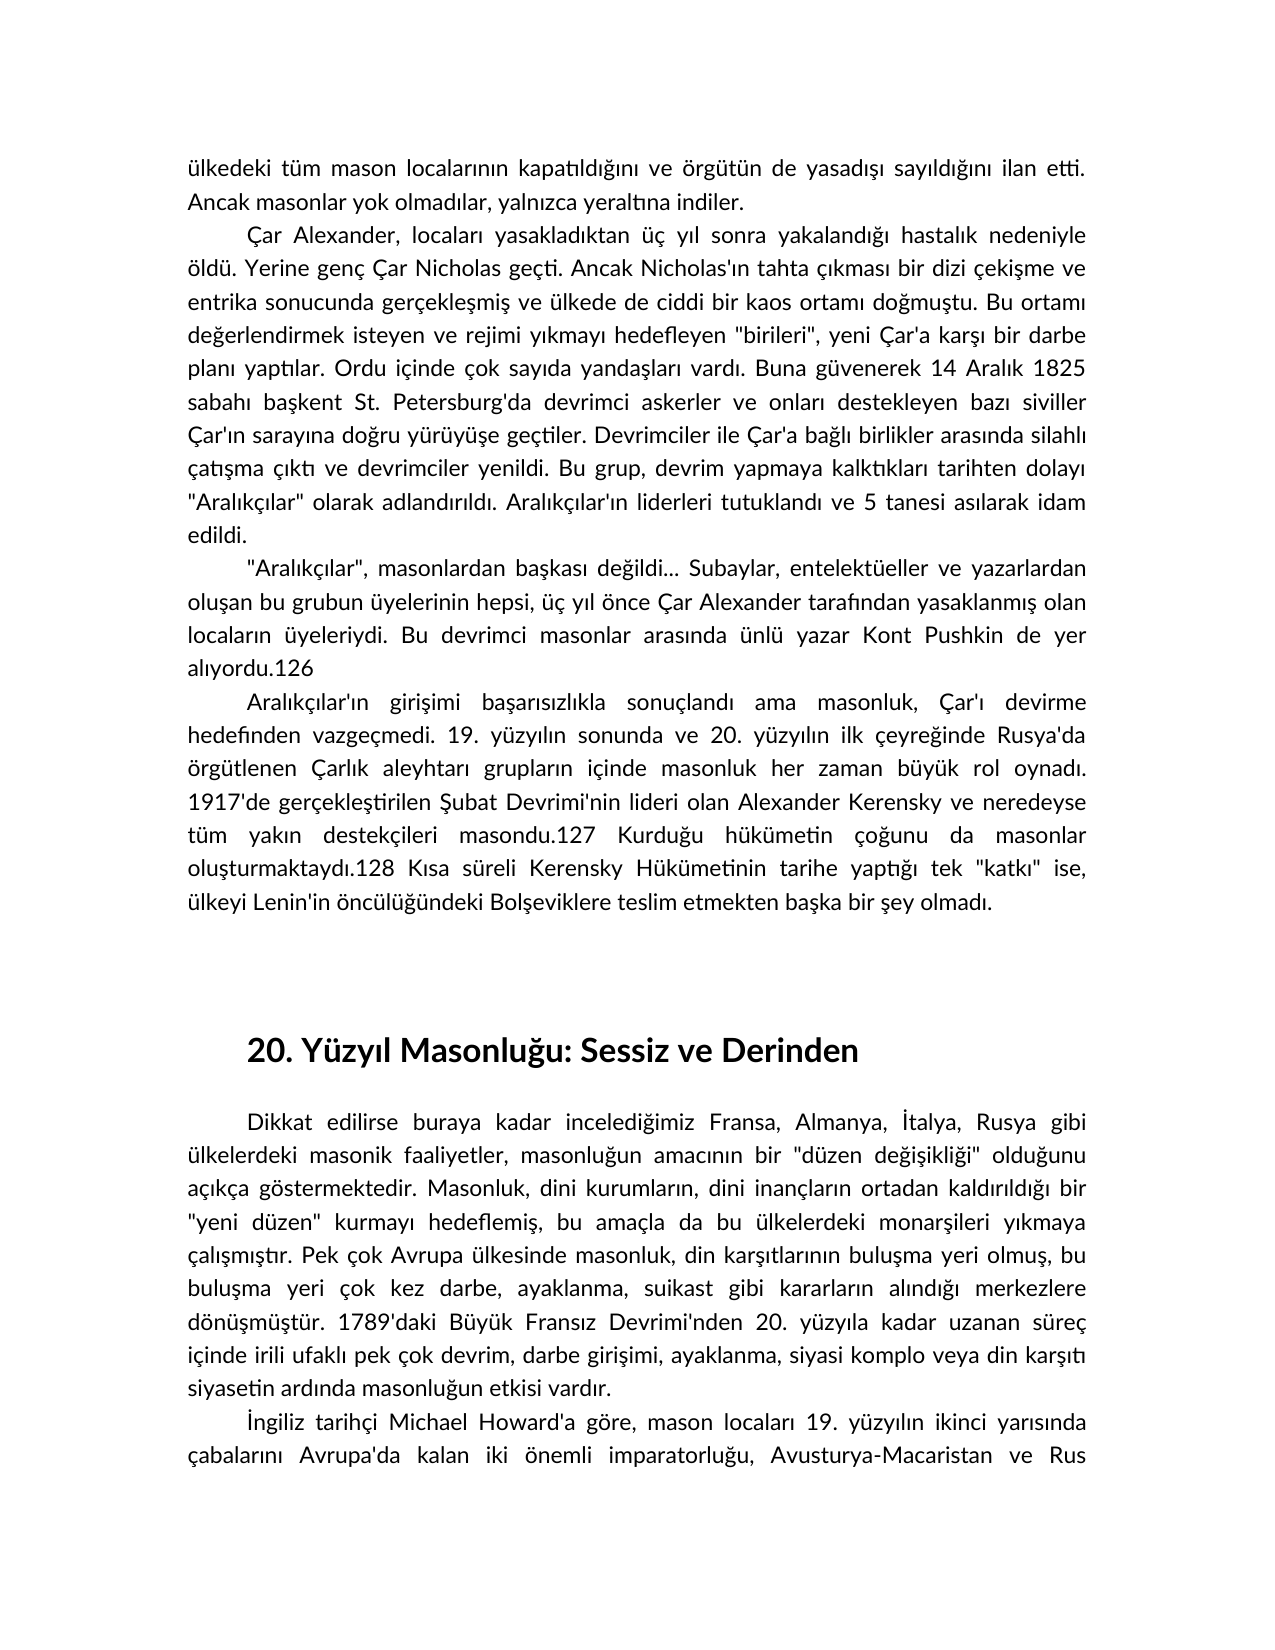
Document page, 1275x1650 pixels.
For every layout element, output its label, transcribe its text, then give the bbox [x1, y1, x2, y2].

text İngiliz tarihçi Michael Howard'a göre, mason locaları 19. yüzyılın ikinci yarısında çabalarını Avrupa'da kalan iki önemli imparatorluğu, Avusturya-Macaristan ve Rus [187, 1403, 1087, 1470]
text Dikkat edilirse buraya kadar incelediğimiz Fransa, Almanya, İtalya, Rusya gibi ülkelerdeki masonik faaliyetler, masonluğun amacının bir "düzen değişikliği" olduğunu açıkça göstermektedir. Masonluk, dini kurumların, dini inançların ortadan kaldırıldığı bir "yeni düzen" kurmayı hedeflemiş, bu amaçla da bu ülkelerdeki monarşileri yıkmaya çalışmıştır. Pek çok Avrupa ülkesinde masonluk, din karşıtlarının buluşma yeri olmuş, bu buluşma yeri çok kez darbe, ayaklanma, suikast gibi kararların alındığı merkezlere dönüşmüştür. 1789'daki Büyük Fransız Devrimi'nden 20. yüzyıla kadar uzanan süreç içinde irili ufaklı pek çok devrim, darbe girişimi, ayaklanma, siyasi komplo veya din karşıtı siyasetin ardında masonluğun etkisi vardır. [187, 1103, 1087, 1403]
text ülkedeki tüm mason localarının kapatıldığını ve örgütün de yasadışı sayıldığını ilan etti. Ancak masonlar yok olmadılar, yalnızca yeraltına indiler. [187, 150, 1087, 217]
text 20. Yüzyıl Masonluğu: Sessiz ve Derinden [187, 1030, 1087, 1070]
text "Aralıkçılar", masonlardan başkası değildi... Subaylar, entelektüeller ve yazarlardan oluşan bu grubun üyelerinin hepsi, üç yıl önce Çar Alexander tarafından yasaklanmış olan locaların üyeleriydi. Bu devrimci masonlar arasında ünlü yazar Kont Pushkin de yer alıyordu.126 [187, 550, 1087, 683]
text Çar Alexander, locaları yasakladıktan üç yıl sonra yakalandığı hastalık nedeniyle öldü. Yerine genç Çar Nicholas geçti. Ancak Nicholas'ın tahta çıkması bir dizi çekişme ve entrika sonucunda gerçekleşmiş ve ülkede de ciddi bir kaos ortamı doğmuştu. Bu ortamı değerlendirmek isteyen ve rejimi yıkmayı hedefleyen "birileri", yeni Çar'a karşı bir darbe planı yaptılar. Ordu içinde çok sayıda yandaşları vardı. Buna güvenerek 14 Aralık 1825 sabahı başkent St. Petersburg'da devrimci askerler ve onları destekleyen bazı siviller Çar'ın sarayına doğru yürüyüşe geçtiler. Devrimciler ile Çar'a bağlı birlikler arasında silahlı çatışma çıktı ve devrimciler yenildi. Bu grup, devrim yapmaya kalktıkları tarihten dolayı "Aralıkçılar" olarak adlandırıldı. Aralıkçılar'ın liderleri tutuklandı ve 5 tanesi asılarak idam edildi. [187, 217, 1087, 550]
text Aralıkçılar'ın girişimi başarısızlıkla sonuçlandı ama masonluk, Çar'ı devirme hedefinden vazgeçmedi. 19. yüzyılın sonunda ve 20. yüzyılın ilk çeyreğinde Rusya'da örgütlenen Çarlık aleyhtarı grupların içinde masonluk her zaman büyük rol oynadı. 1917'de gerçekleştirilen Şubat Devrimi'nin lideri olan Alexander Kerensky ve neredeyse tüm yakın destekçileri masondu.127 Kurduğu hükümetin çoğunu da masonlar oluşturmaktaydı.128 Kısa süreli Kerensky Hükümetinin tarihe yaptığı tek "katkı" ise, ülkeyi Lenin'in öncülüğündeki Bolşeviklere teslim etmekten başka bir şey olmadı. [187, 683, 1087, 917]
